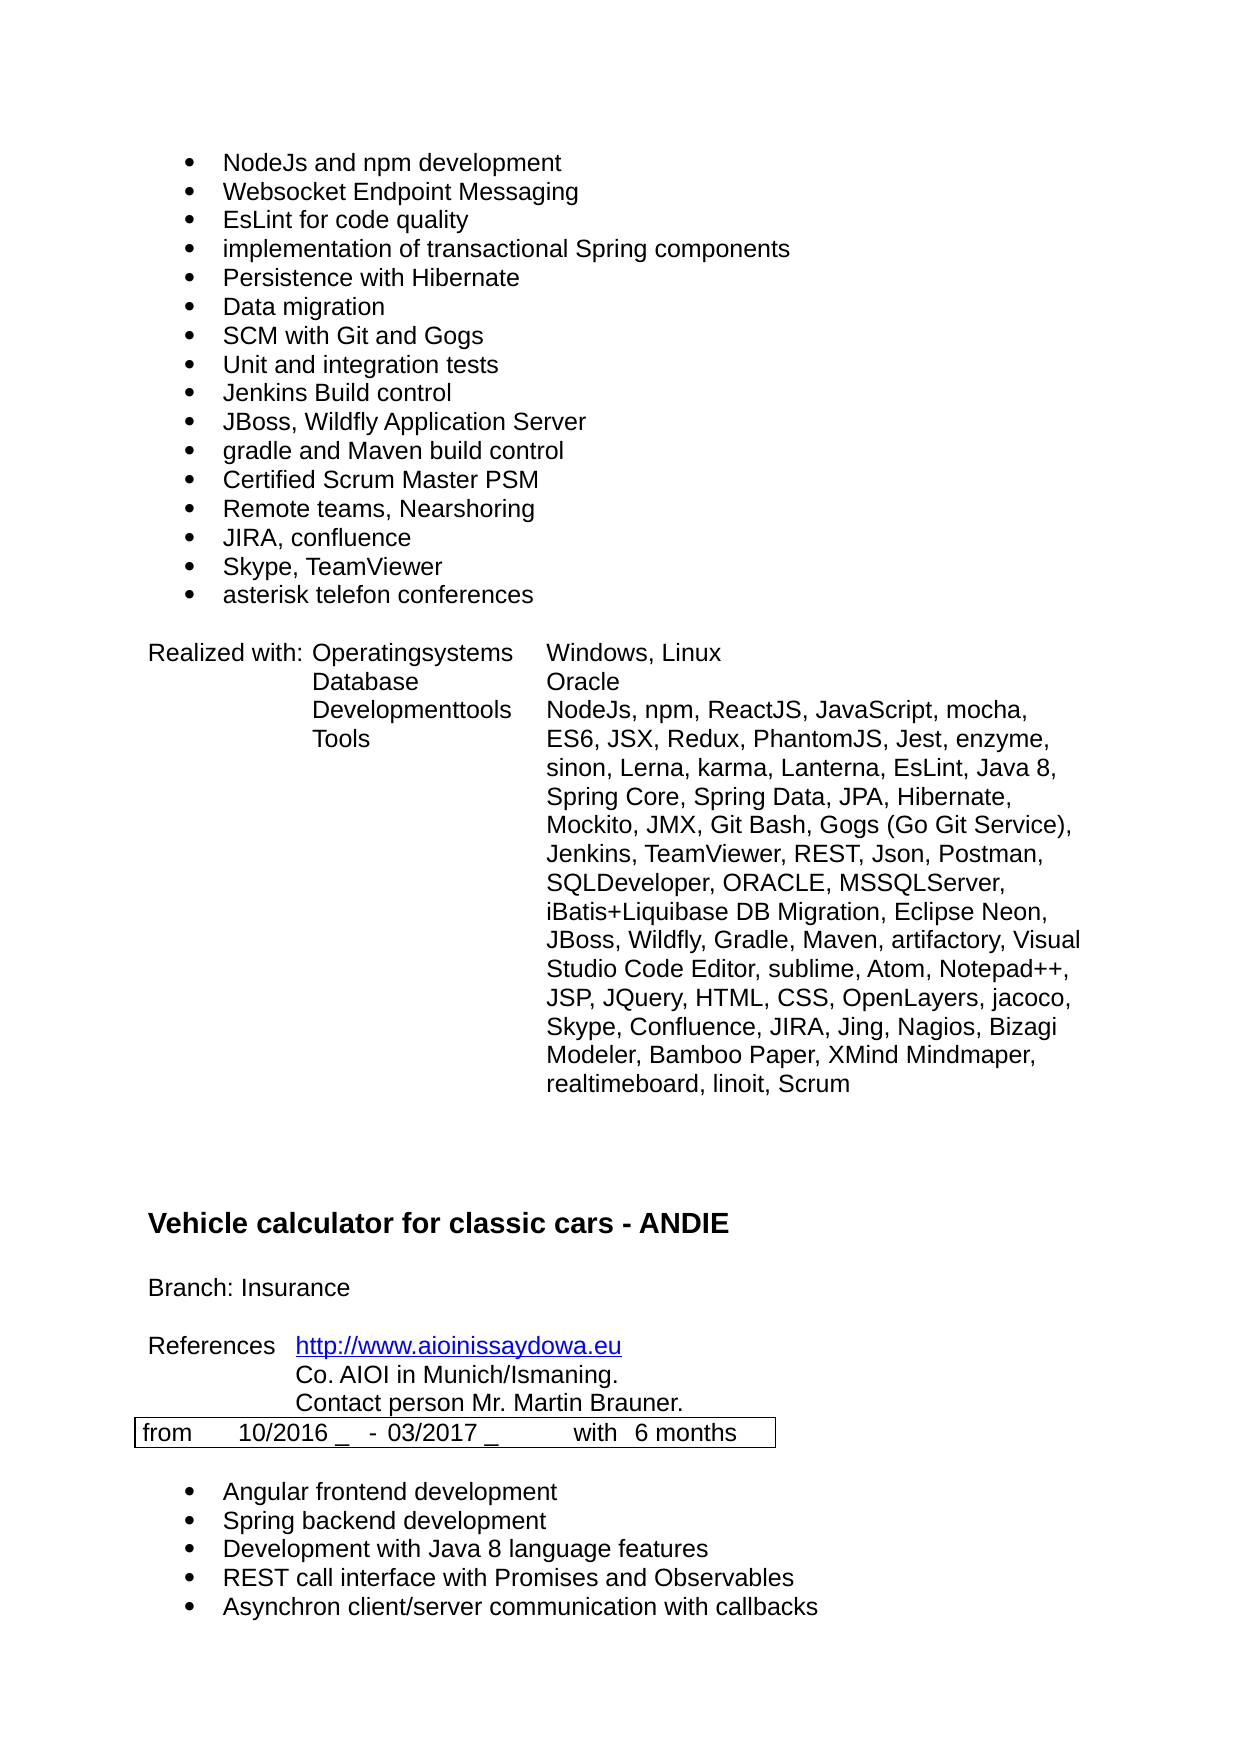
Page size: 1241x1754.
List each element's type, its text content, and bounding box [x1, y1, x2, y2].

list Websocket Endpoint Messaging [185, 176, 1104, 205]
list Data migration [185, 292, 1104, 321]
text Branch: Insurance [148, 1273, 1104, 1302]
table_header from [136, 1418, 231, 1447]
table_header - [361, 1418, 380, 1447]
list SCM with Git and Gogs [185, 321, 1104, 349]
table_header 6 months [627, 1418, 775, 1447]
list Angular frontend development [185, 1477, 1104, 1506]
text Co. AIOI in Munich/Ismaning. [221, 1360, 1104, 1388]
list REST call interface with Promises and Observables [185, 1563, 1104, 1592]
table_cell Database [309, 667, 543, 696]
subtitle Vehicle calculator for classic cars - ANDIE [148, 1206, 1104, 1240]
list asterisk telefon conferences [185, 580, 1104, 609]
list Development with Java 8 language features [185, 1534, 1104, 1563]
list implementation of transactional Spring components [185, 234, 1104, 263]
list Unit and integration tests [185, 349, 1104, 378]
list JIRA, confluence [185, 523, 1104, 552]
list Jenkins Build control [185, 378, 1104, 407]
text Contact person Mr. Martin Brauner. [221, 1388, 1104, 1417]
list gradle and Maven build control [185, 436, 1104, 465]
list NodeJs and npm development [185, 148, 1104, 176]
table_cell Oracle [543, 667, 1089, 696]
list Certified Scrum Master PSM [185, 465, 1104, 494]
list JBoss, Wildfly Application Server [185, 407, 1104, 436]
table_cell Developmenttools Tools [309, 696, 543, 1098]
list Asynchron client/server communication with callbacks [185, 1592, 1104, 1621]
table_header 10/2016 _ [231, 1418, 361, 1447]
table_header 03/2017 _ [380, 1418, 566, 1447]
table_header Realized with: [145, 638, 309, 667]
text References http://www.aioinissaydowa.eu [148, 1331, 1104, 1360]
table_cell [145, 696, 309, 1098]
list EsLint for code quality [185, 205, 1104, 234]
table_cell NodeJs, npm, ReactJS, JavaScript, mocha, ES6, JSX, Redux, PhantomJS, Jest, enzyme, sinon, Lerna, karma, Lanterna, EsLint, Java 8, Spring Core, Spring Data, JPA, Hibernate, Mockito, JMX, Git Bash, Gogs (Go Git Service), Jenkins, TeamViewer, REST, Json, Postman, SQLDeveloper, ORACLE, MSSQLServer, iBatis+Liquibase DB Migration, Eclipse Neon, JBoss, Wildfly, Gradle, Maven, artifactory, Visual Studio Code Editor, sublime, Atom, Notepad++, JSP, JQuery, HTML, CSS, OpenLayers, jacoco, Skype, Confluence, JIRA, Jing, Nagios, Bizagi Modeler, Bamboo Paper, XMind Mindmaper, realtimeboard, linoit, Scrum [543, 696, 1089, 1098]
table_header with [566, 1418, 627, 1447]
list Skype, TeamViewer [185, 552, 1104, 580]
table_header Operatingsystems [309, 638, 543, 667]
list Remote teams, Nearshoring [185, 494, 1104, 523]
table_header Windows, Linux [543, 638, 1089, 667]
list Persistence with Hibernate [185, 263, 1104, 292]
table_cell [145, 667, 309, 696]
list Spring backend development [185, 1506, 1104, 1534]
